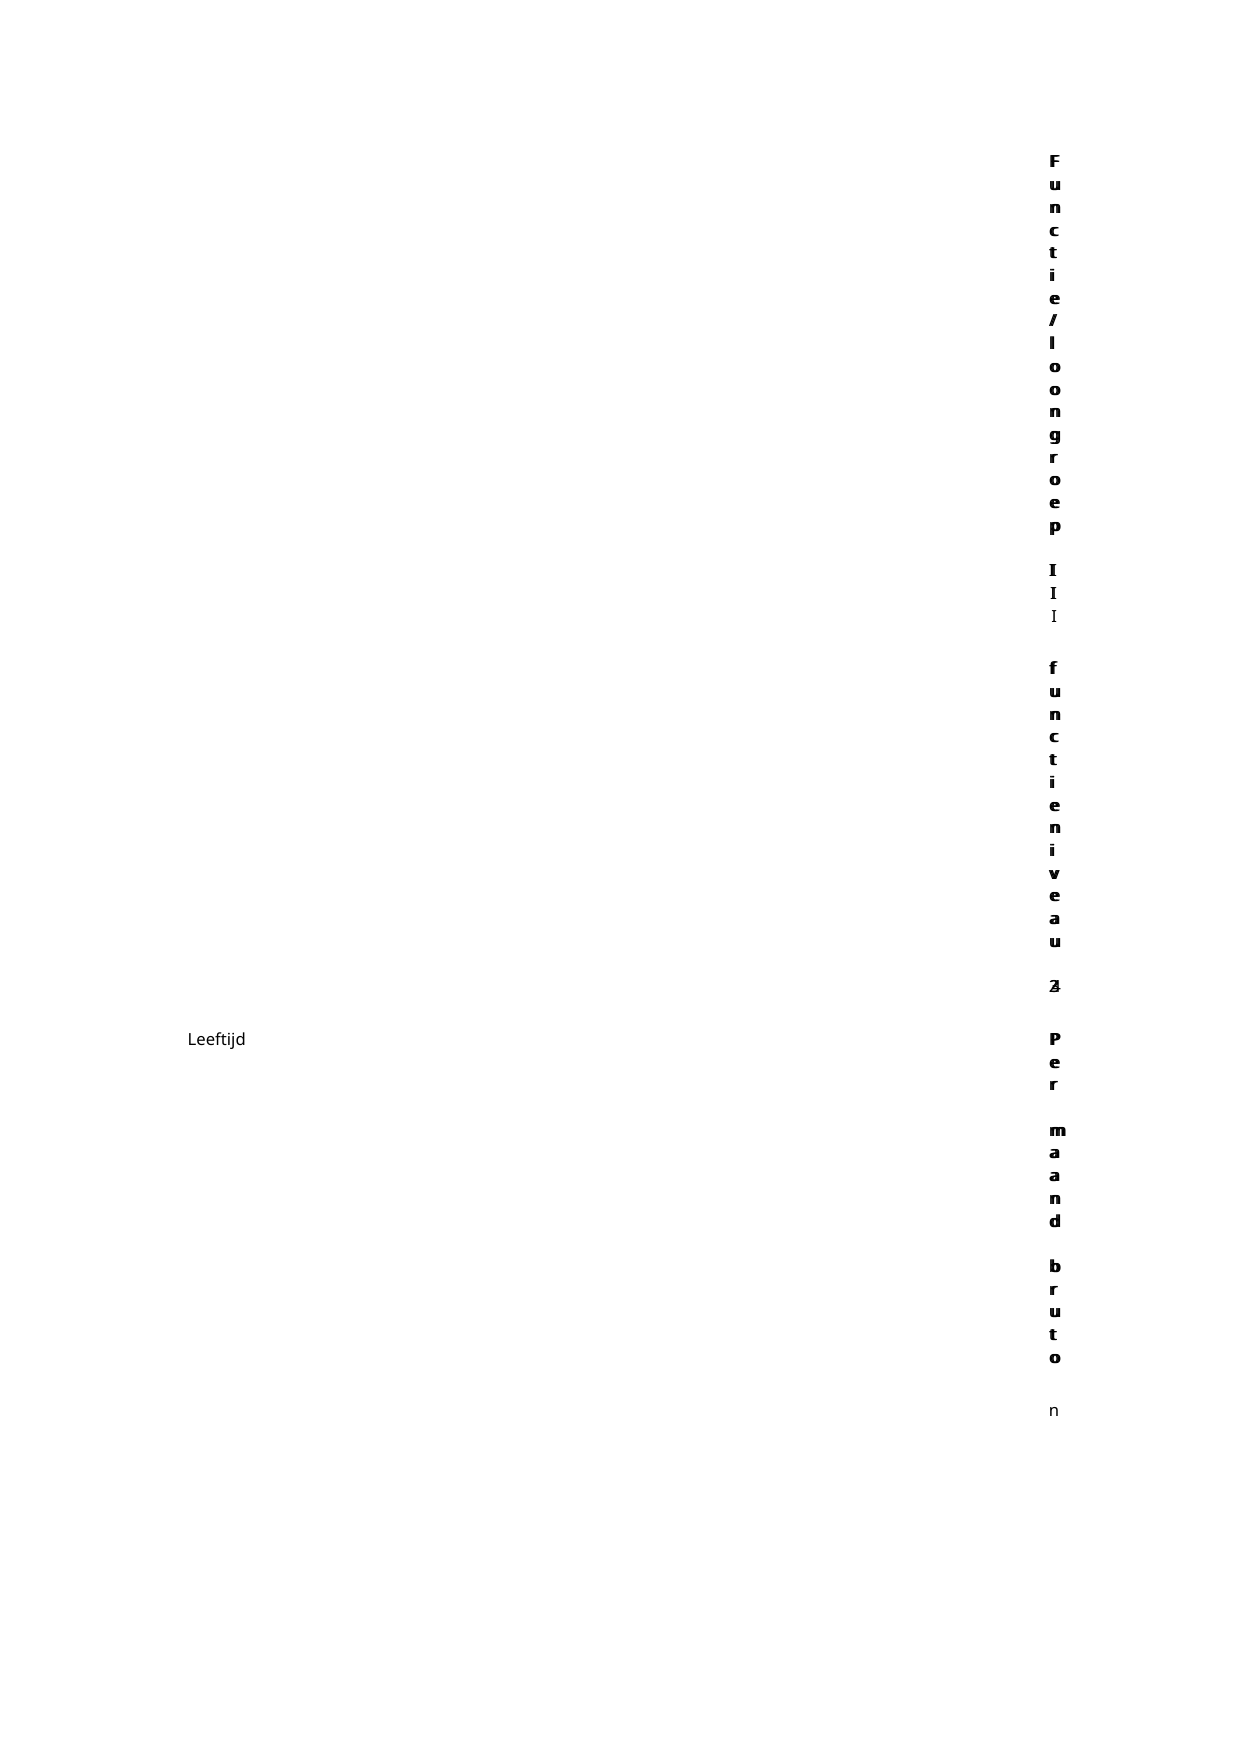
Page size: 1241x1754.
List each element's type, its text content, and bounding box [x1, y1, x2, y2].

table_cell [188, 1398, 1048, 1451]
table_header [188, 150, 1048, 1027]
table_cell Leeftijd [188, 1028, 1048, 1398]
